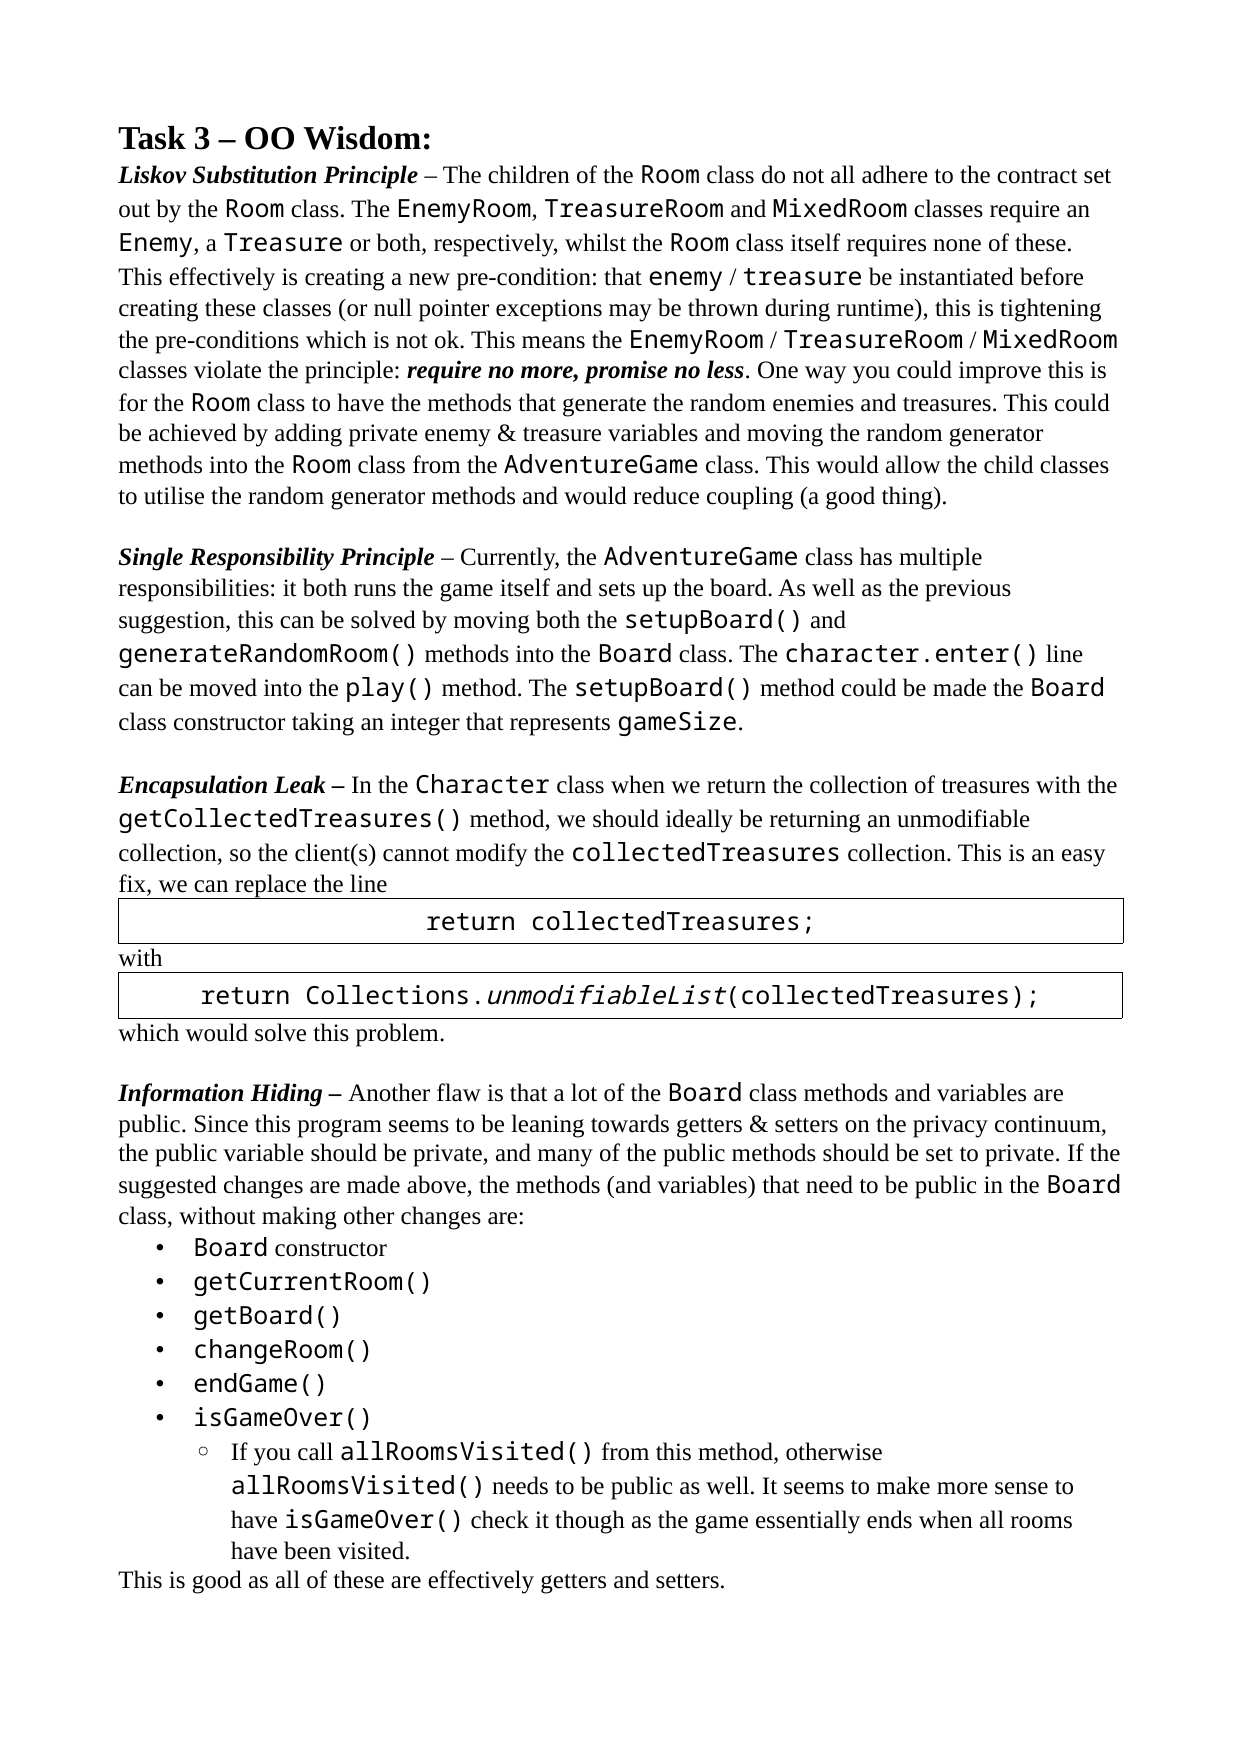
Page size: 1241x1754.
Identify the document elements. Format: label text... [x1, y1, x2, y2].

text Task 3 – OO Wisdom: [118, 118, 1122, 156]
text Liskov Substitution Principle – The children of the Room class do not all adhere to the contract set out by the Room class. The EnemyRoom, TreasureRoom and MixedRoom classes require an Enemy, a Treasure or both, respectively, whilst the Room class itself requires none of these. This effectively is creating a new pre-condition: that enemy / treasure be instantiated before creating these classes (or null pointer exceptions may be thrown during runtime), this is tightening the pre-conditions which is not ok. This means the EnemyRoom / TreasureRoom / MixedRoom classes violate the principle: require no more, promise no less. One way you could improve this is for the Room class to have the methods that generate the random enemies and treasures. This could be achieved by adding private enemy & treasure variables and moving the random generator methods into the Room class from the AdventureGame class. This would allow the child classes to utilise the random generator methods and would reduce coupling (a good thing). [118, 156, 1122, 510]
list getBoard() [156, 1298, 1122, 1332]
text This is good as all of these are effectively getters and setters. [118, 1565, 1122, 1593]
table_header return Collections.unmodifiableList(collectedTreasures); [119, 973, 1122, 1017]
list changeRoom() [156, 1332, 1122, 1366]
list Board constructor [156, 1229, 1122, 1263]
text Encapsulation Leak – In the Character class when we return the collection of treasures with the getCollectedTreasures() method, we should ideally be returning an unmodifiable collection, so the client(s) cannot modify the collectedTreasures collection. This is an easy fix, we can replace the line [118, 766, 1122, 897]
text Single Responsibility Principle – Currently, the AdventureGame class has multiple responsibilities: it both runs the game itself and sets up the board. As well as the previous suggestion, this can be solved by moving both the setupBoard() and generateRandomRoom() methods into the Board class. The character.enter() line can be moved into the play() method. The setupBoard() method could be made the Board class constructor taking an integer that represents gameSize. [118, 539, 1122, 738]
text with [118, 944, 1122, 972]
list If you call allRoomsVisited() from this method, otherwise allRoomsVisited() needs to be public as well. It seems to make more sense to have isGameOver() check it though as the game essentially ends when all rooms have been visited. [193, 1434, 1122, 1565]
list endGame() [156, 1366, 1122, 1400]
text which would solve this problem. [118, 1019, 1122, 1046]
list getCurrentRoom() [156, 1263, 1122, 1298]
list isGameOver() [156, 1400, 1122, 1434]
text Information Hiding – Another flaw is that a lot of the Board class methods and variables are public. Since this program seems to be leaning towards getters & setters on the privacy continuum, the public variable should be private, and many of the public methods should be set to private. If the suggested changes are made above, the methods (and variables) that need to be public in the Board class, without making other changes are: [118, 1075, 1122, 1229]
table_header return collectedTreasures; [119, 899, 1123, 943]
